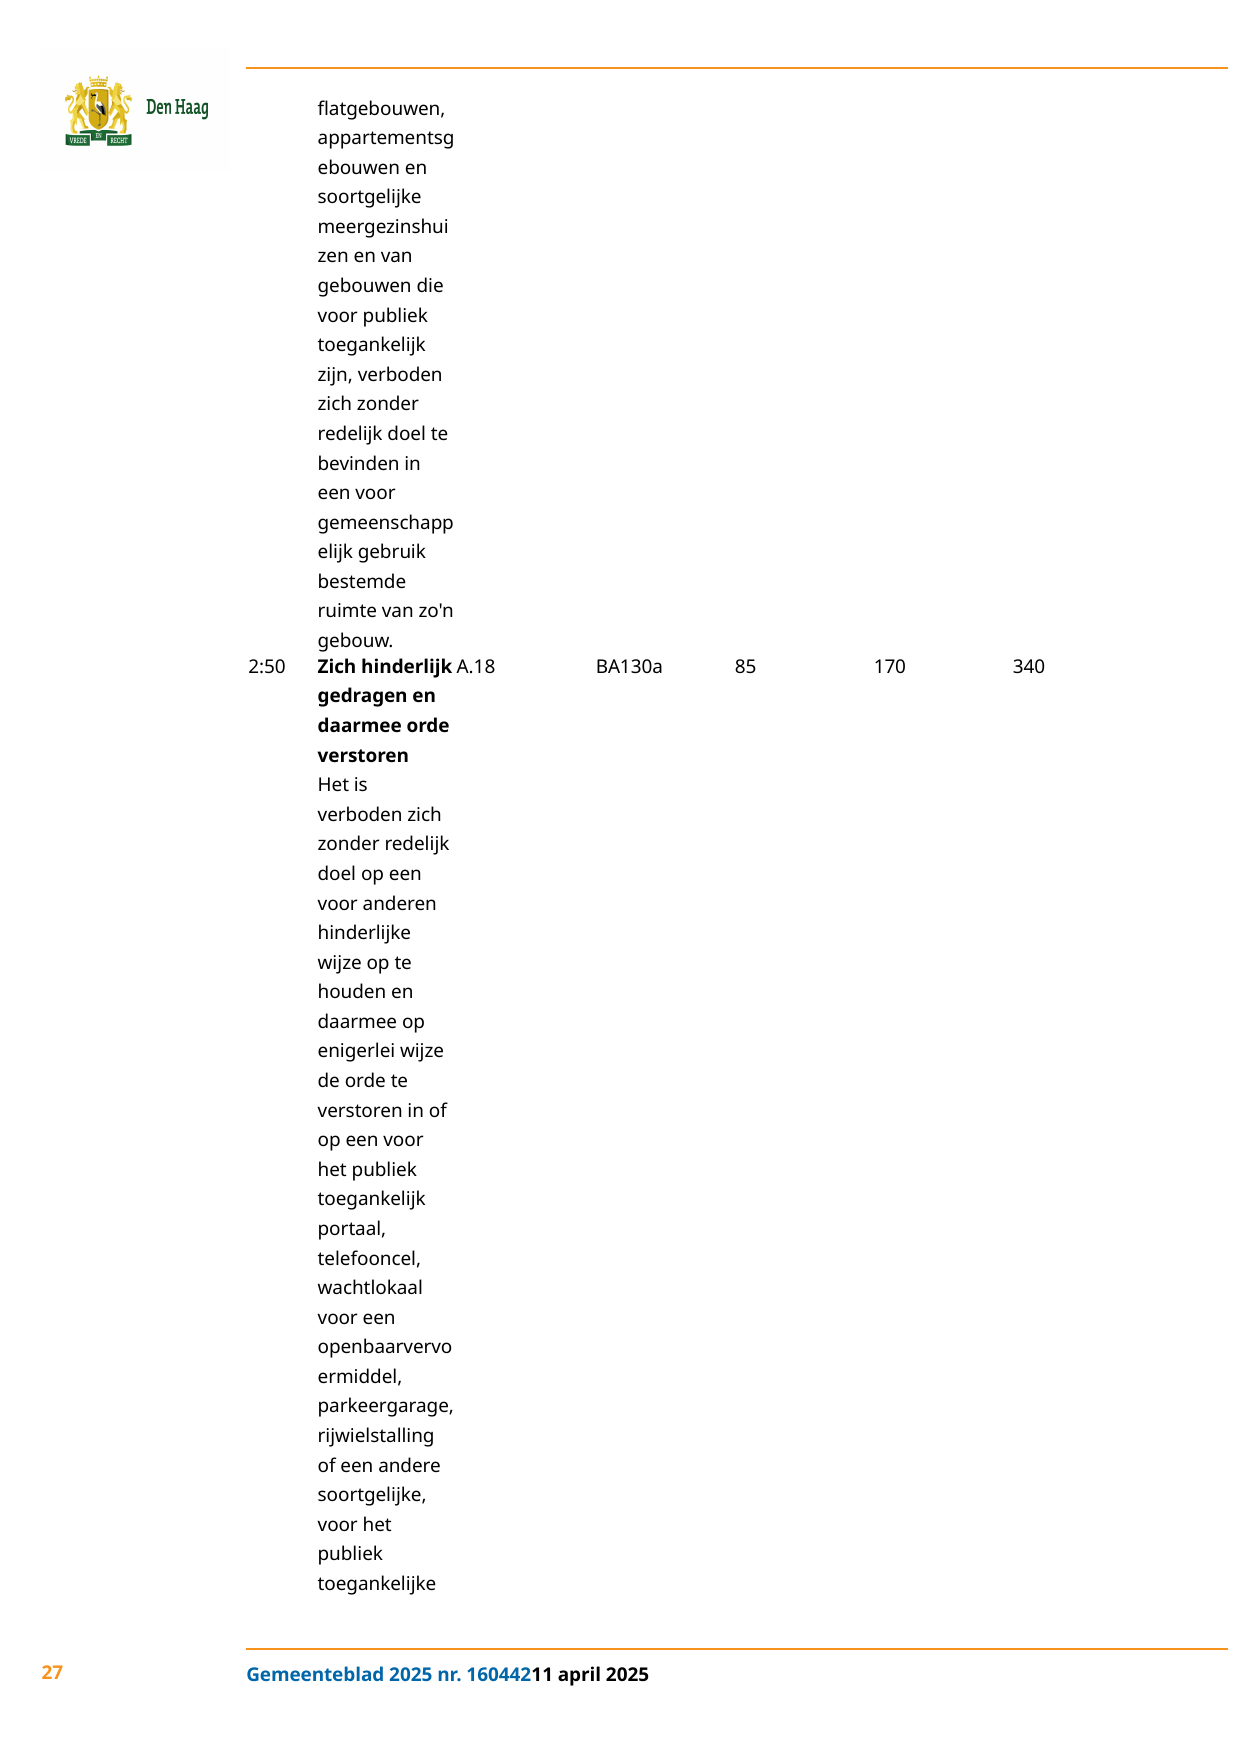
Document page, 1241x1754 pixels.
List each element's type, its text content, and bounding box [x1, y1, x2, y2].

table_cell [596, 95, 734, 653]
table_cell [248, 95, 317, 653]
table_cell [874, 95, 1013, 653]
table_cell 340 [1013, 653, 1152, 1596]
table_cell BA130a [596, 653, 734, 1596]
table_cell [735, 95, 873, 653]
picture [41, 47, 231, 172]
table_cell [456, 95, 596, 653]
table_cell flatgebouwen, appartementsgebouwen en soortgelijke meergezinshuizen en van gebouwen die voor publiek toegankelijk zijn, verboden zich zonder redelijk doel te bevinden in een voor gemeenschappelijk gebruik bestemde ruimte van zo'n gebouw. [318, 95, 456, 653]
table_cell Zich hinderlijk gedragen en daarmee orde verstoren Het is verboden zich zonder redelijk doel op een voor anderen hinderlijke wijze op te houden en daarmee op enigerlei wijze de orde te verstoren in of op een voor het publiek toegankelijk portaal, telefooncel, wachtlokaal voor een openbaarvervoermiddel, parkeergarage, rijwielstalling of een andere soortgelijke, voor het publiek toegankelijke [318, 653, 456, 1596]
table_cell 85 [735, 653, 873, 1596]
table_cell A.18 [456, 653, 596, 1596]
table_cell 170 [874, 653, 1013, 1596]
table_cell 2:50 [248, 653, 317, 1596]
table_cell [1013, 95, 1152, 653]
